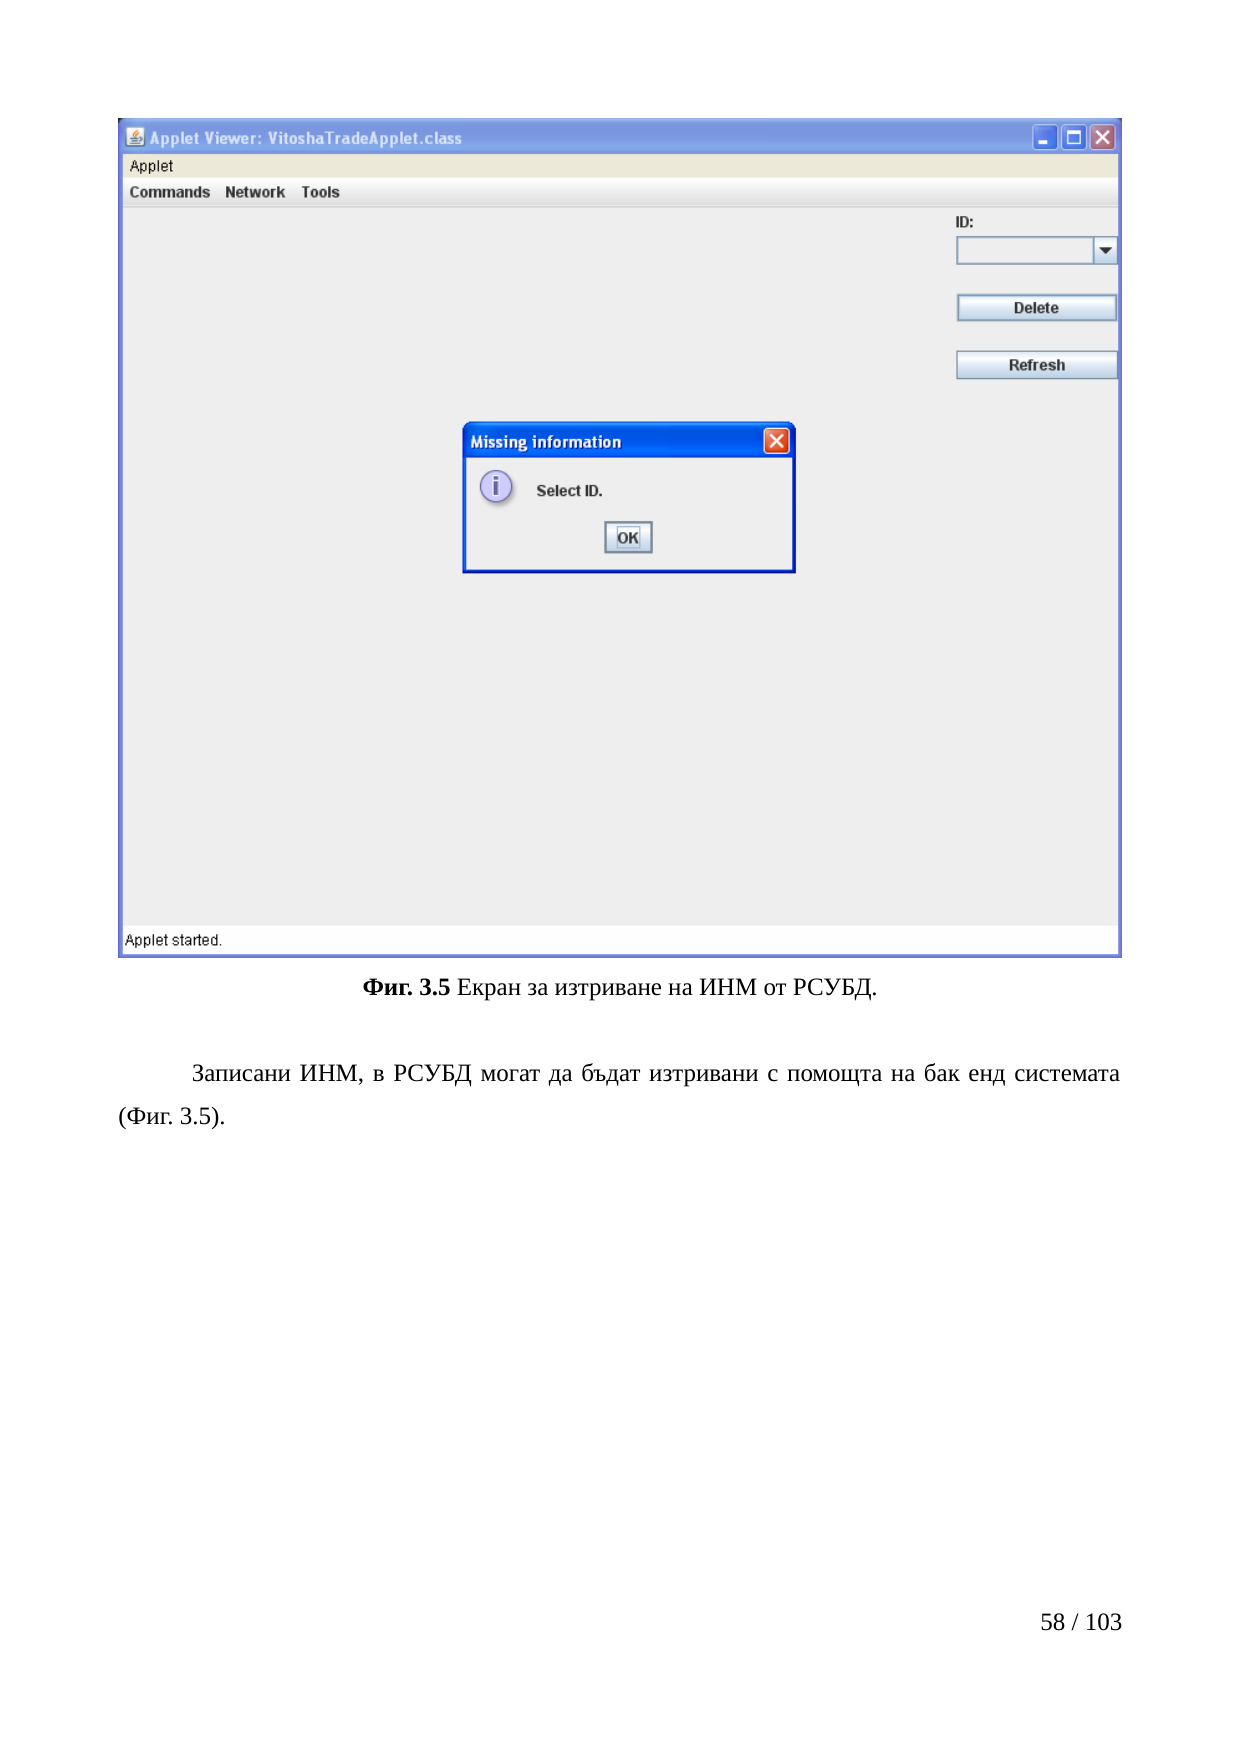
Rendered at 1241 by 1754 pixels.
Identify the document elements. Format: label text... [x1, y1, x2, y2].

text Фиг. 3.5 Екран за изтриване на ИНМ от РСУБД. [118, 958, 1122, 1001]
picture [118, 118, 1122, 958]
text Записани ИНМ, в РСУБД могат да бъдат изтривани с помощта на бак енд системата (Фиг. 3.5). [118, 1058, 1122, 1130]
